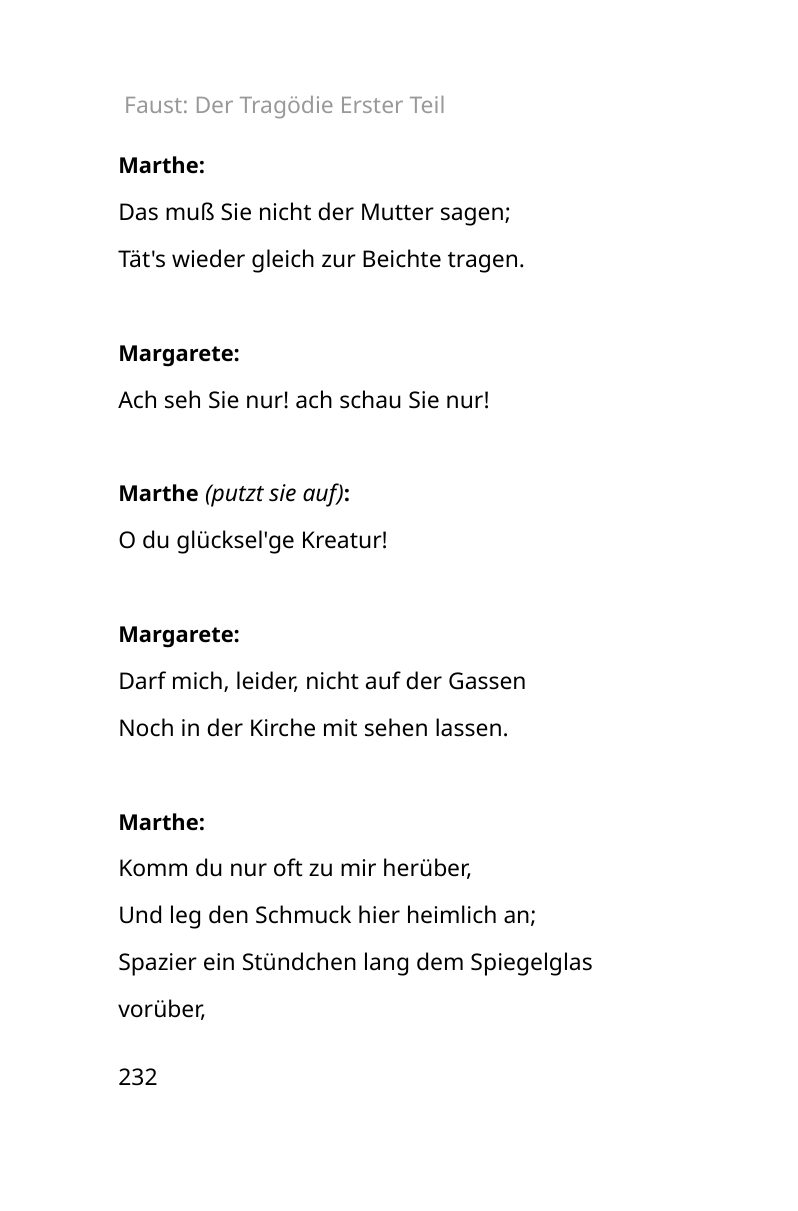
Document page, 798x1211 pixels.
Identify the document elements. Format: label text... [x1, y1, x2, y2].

text Margarete: Darf mich, leider, nicht auf der Gassen Noch in der Kirche mit sehen lassen. [118, 589, 679, 743]
text Margarete: Ach seh Sie nur! ach schau Sie nur! [118, 308, 679, 415]
text Marthe: Das muß Sie nicht der Mutter sagen; Tät's wieder gleich zur Beichte tragen. [118, 149, 679, 274]
text Marthe (putzt sie auf): O du glücksel'ge Kreatur! [118, 448, 679, 556]
text Marthe: Komm du nur oft zu mir herüber, Und leg den Schmuck hier heimlich an; Spazier ein Stündchen lang dem Spiegelglas vorüber, [118, 776, 679, 1024]
